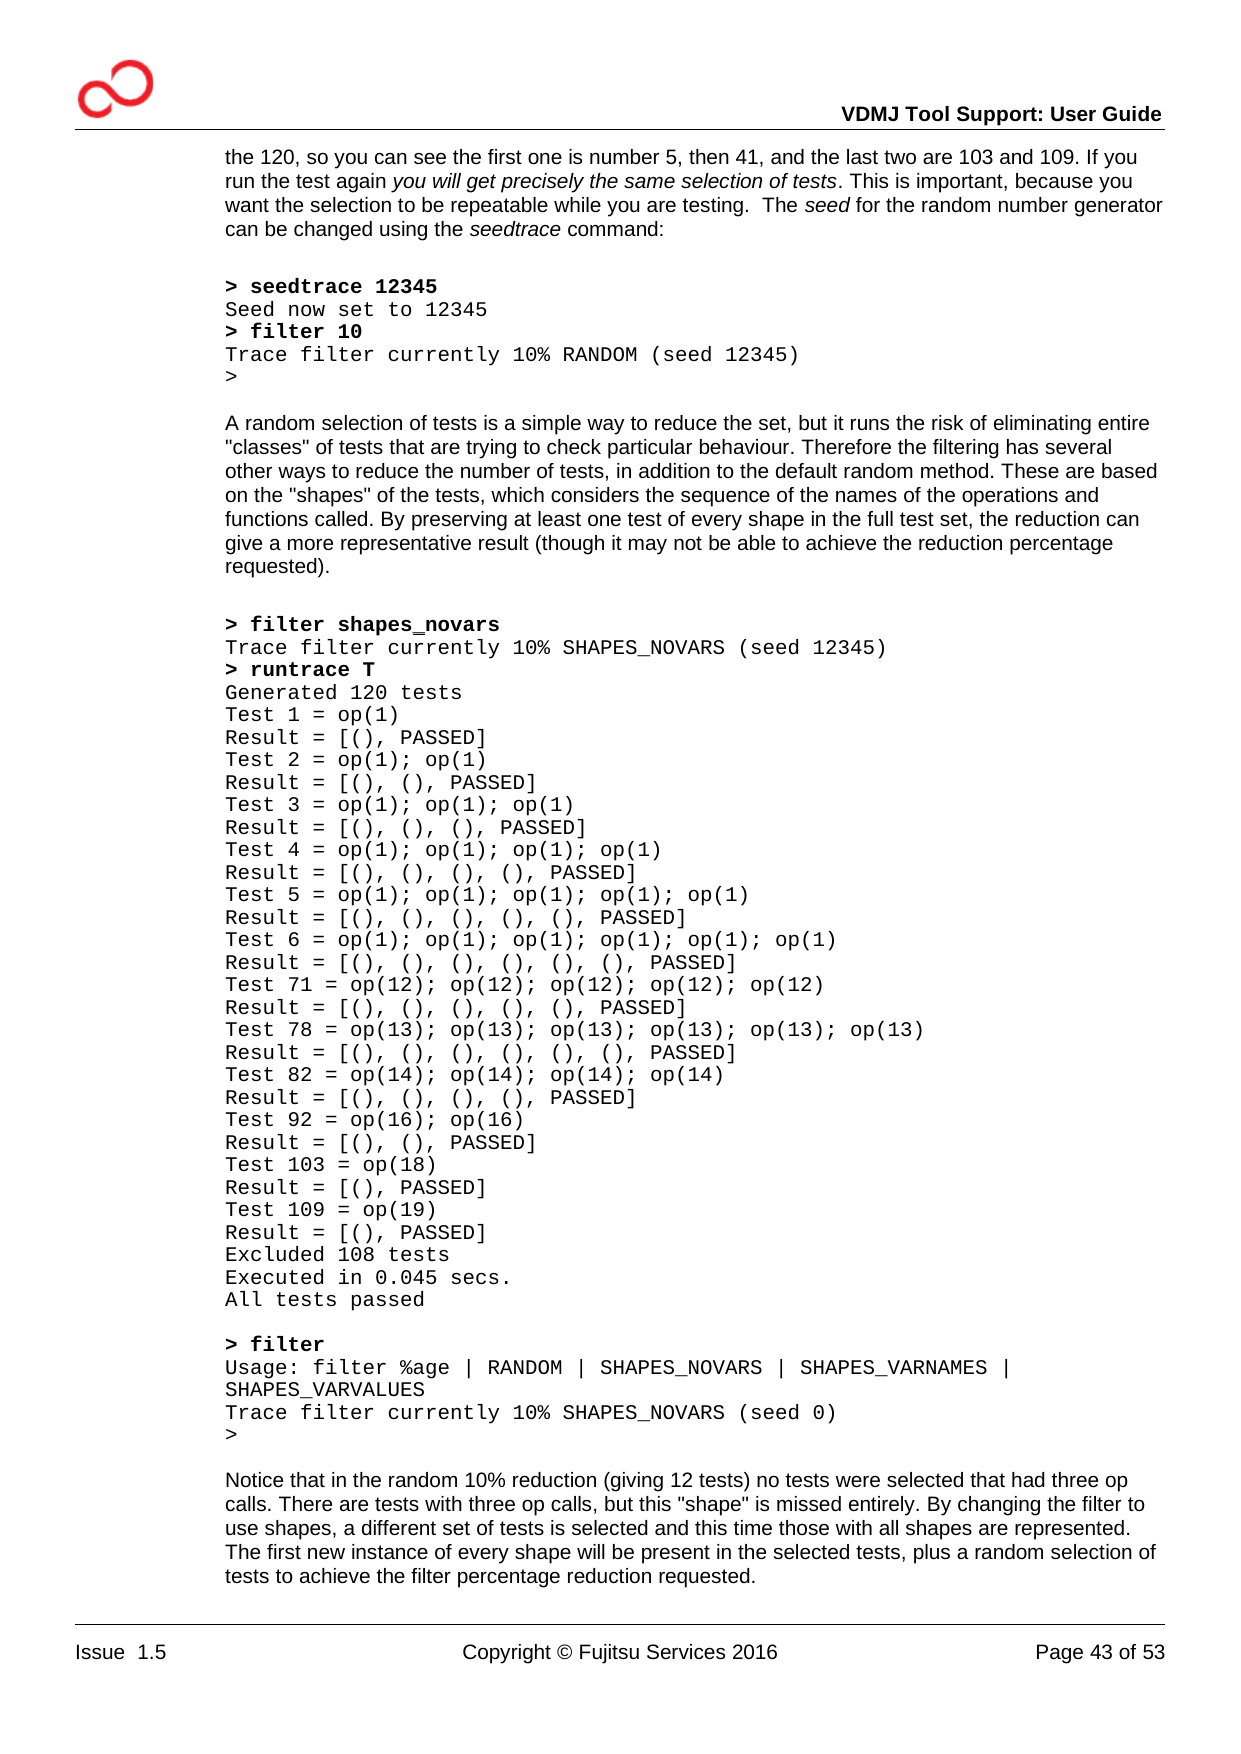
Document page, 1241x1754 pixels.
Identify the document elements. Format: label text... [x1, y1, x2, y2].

text Excluded 108 tests [225, 1244, 1165, 1266]
text Test 92 = op(16); op(16) [225, 1109, 1165, 1131]
text Result = [(), (), (), PASSED] [225, 816, 1165, 839]
text Test 4 = op(1); op(1); op(1); op(1) [225, 839, 1165, 861]
text Test 6 = op(1); op(1); op(1); op(1); op(1); op(1) [225, 929, 1165, 951]
text Generated 120 tests [225, 681, 1165, 704]
text > [225, 366, 1165, 388]
text the 120, so you can see the first one is number 5, then 41, and the last two are 103 and 109. If you run the test again you will get precisely the same selection of tests. This is important, because you want the selection to be repeatable while you are testing. The seed for the random number generator can be changed using the seedtrace command: [225, 145, 1165, 241]
text Test 1 = op(1) [225, 704, 1165, 726]
text > filter 10 [225, 321, 1165, 343]
text Result = [(), (), (), (), (), PASSED] [225, 996, 1165, 1019]
text Test 103 = op(18) [225, 1154, 1165, 1176]
text Test 3 = op(1); op(1); op(1) [225, 794, 1165, 816]
text Test 5 = op(1); op(1); op(1); op(1); op(1) [225, 884, 1165, 906]
text Executed in 0.045 secs. [225, 1266, 1165, 1289]
text Result = [(), (), (), (), PASSED] [225, 861, 1165, 884]
text Trace filter currently 10% SHAPES_NOVARS (seed 12345) [225, 636, 1165, 659]
text Test 82 = op(14); op(14); op(14); op(14) [225, 1064, 1165, 1086]
text Result = [(), PASSED] [225, 726, 1165, 749]
text Result = [(), (), (), (), (), (), PASSED] [225, 1041, 1165, 1064]
text > [225, 1424, 1165, 1446]
text Test 2 = op(1); op(1) [225, 749, 1165, 771]
text Test 109 = op(19) [225, 1199, 1165, 1221]
text Result = [(), (), (), (), PASSED] [225, 1086, 1165, 1109]
text A random selection of tests is a simple way to reduce the set, but it runs the risk of eliminating entire "classes" of tests that are trying to check particular behaviour. Therefore the filtering has several other ways to reduce the number of tests, in addition to the default random method. These are based on the "shapes" of the tests, which considers the sequence of the names of the operations and functions called. By preserving at least one test of every shape in the full test set, the reduction can give a more representative result (though it may not be able to achieve the reduction percentage requested). [225, 411, 1165, 579]
text Result = [(), (), (), (), (), PASSED] [225, 906, 1165, 929]
text Result = [(), (), PASSED] [225, 771, 1165, 794]
text > seedtrace 12345 [225, 276, 1165, 298]
text Result = [(), PASSED] [225, 1176, 1165, 1199]
text > filter shapes_novars [225, 614, 1165, 636]
text Result = [(), (), (), (), (), (), PASSED] [225, 951, 1165, 974]
text Usage: filter %age | RANDOM | SHAPES_NOVARS | SHAPES_VARNAMES | SHAPES_VARVALUES [225, 1356, 1165, 1401]
text Trace filter currently 10% SHAPES_NOVARS (seed 0) [225, 1401, 1165, 1424]
text > runtrace T [225, 659, 1165, 681]
text Test 78 = op(13); op(13); op(13); op(13); op(13); op(13) [225, 1019, 1165, 1041]
text > filter [225, 1334, 1165, 1356]
text Result = [(), (), PASSED] [225, 1131, 1165, 1154]
text All tests passed [225, 1289, 1165, 1311]
text Test 71 = op(12); op(12); op(12); op(12); op(12) [225, 974, 1165, 996]
text Result = [(), PASSED] [225, 1221, 1165, 1244]
text Notice that in the random 10% reduction (giving 12 tests) no tests were selected that had three op calls. There are tests with three op calls, but this "shape" is missed entirely. By changing the filter to use shapes, a different set of tests is selected and this time those with all shapes are represented. The first new instance of every shape will be present in the selected tests, plus a random selection of tests to achieve the filter percentage reduction requested. [225, 1469, 1165, 1588]
text Trace filter currently 10% RANDOM (seed 12345) [225, 343, 1165, 366]
text Seed now set to 12345 [225, 298, 1165, 321]
picture [78, 52, 153, 128]
